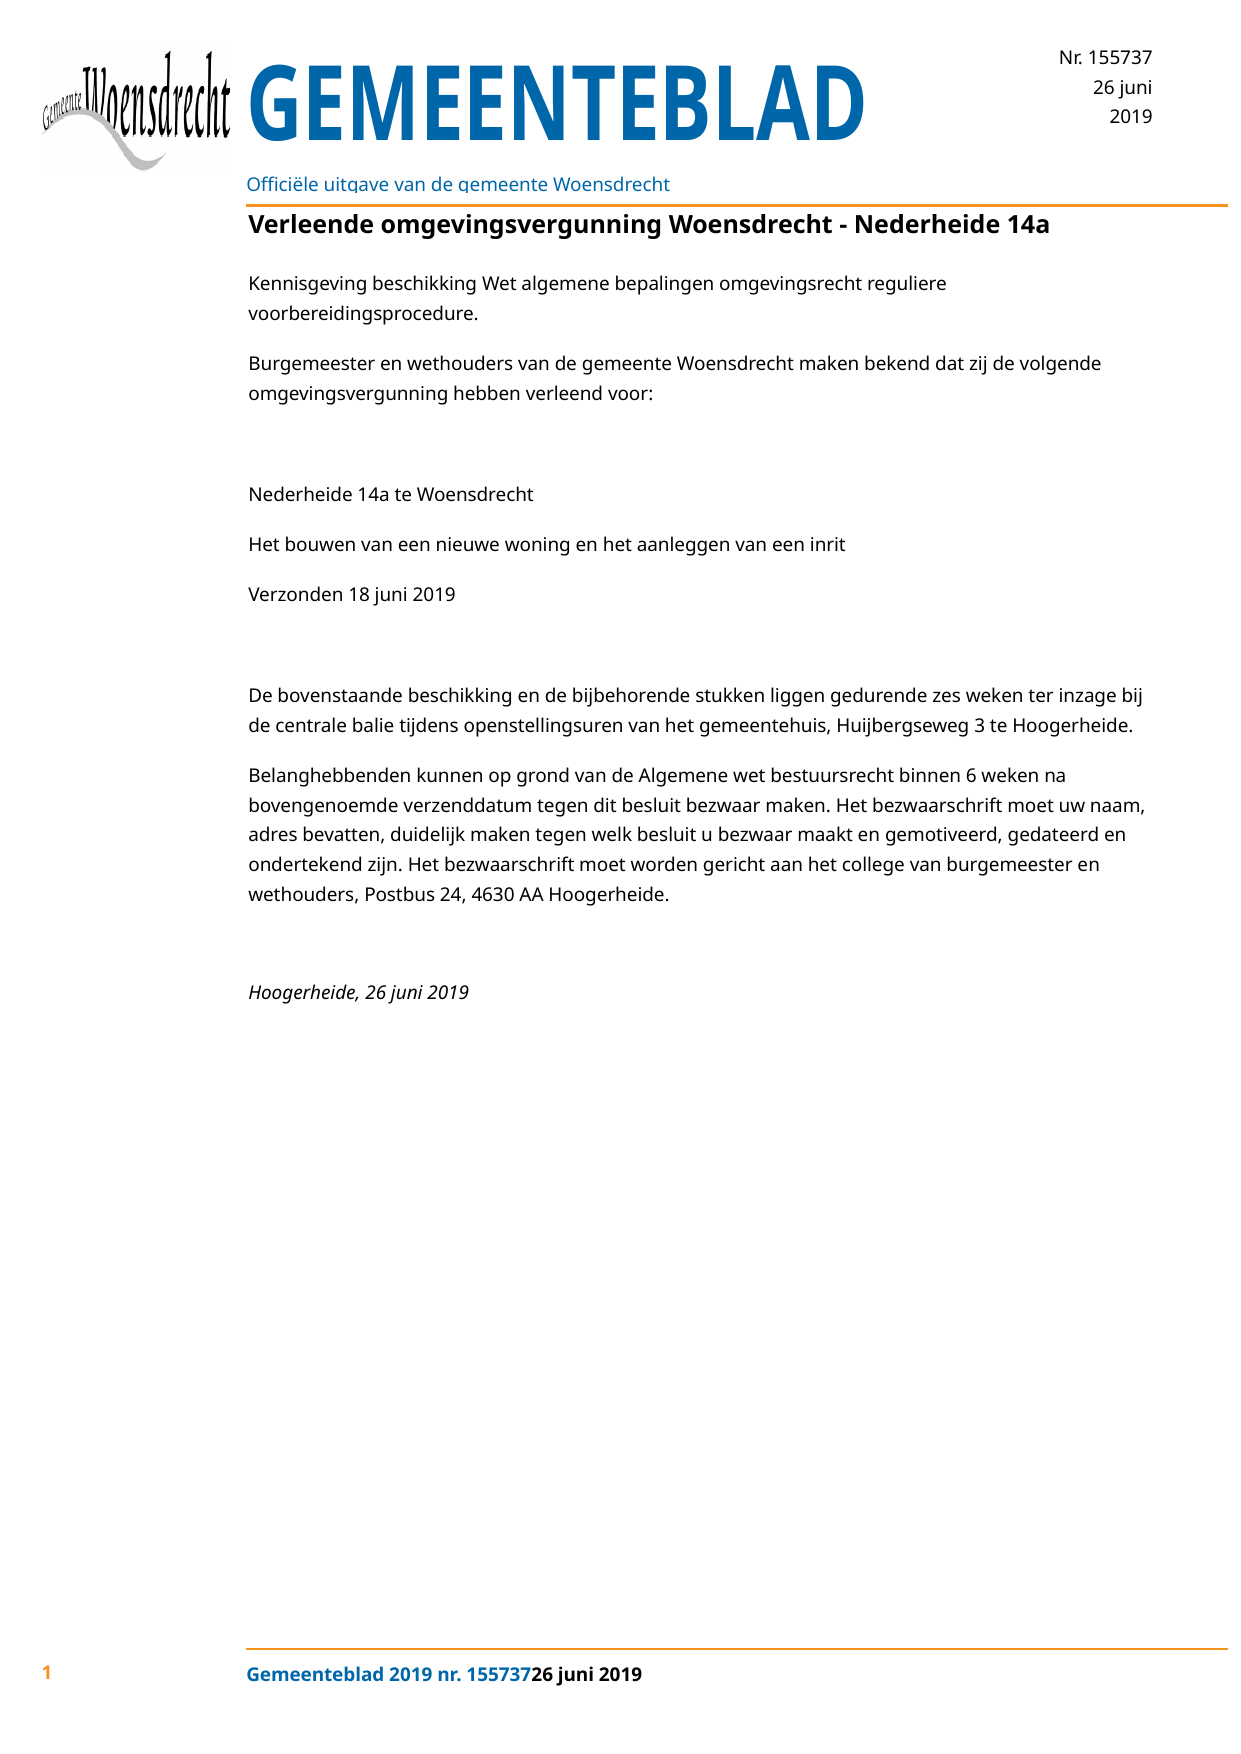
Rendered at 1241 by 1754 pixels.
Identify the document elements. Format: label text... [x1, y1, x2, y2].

text Nederheide 14a te Woensdrecht [248, 481, 1152, 506]
text Verleende omgevingsvergunning Woensdrecht - Nederheide 14a [248, 207, 1152, 241]
picture [41, 47, 231, 172]
text Burgemeester en wethouders van de gemeente Woensdrecht maken bekend dat zij de volgende omgevingsvergunning hebben verleend voor: [248, 350, 1152, 406]
text Belanghebbenden kunnen op grond van de Algemene wet bestuursrecht binnen 6 weken na bovengenoemde verzenddatum tegen dit besluit bezwaar maken. Het bezwaarschrift moet uw naam, adres bevatten, duidelijk maken tegen welk besluit u bezwaar maakt en gemotiveerd, gedateerd en ondertekend zijn. Het bezwaarschrift moet worden gericht aan het college van burgemeester en wethouders, Postbus 24, 4630 AA Hoogerheide. [248, 762, 1152, 906]
text Kennisgeving beschikking Wet algemene bepalingen omgevingsrecht reguliere voorbereidingsprocedure. [248, 270, 1152, 326]
text De bovenstaande beschikking en de bijbehorende stukken liggen gedurende zes weken ter inzage bij de centrale balie tijdens openstellingsuren van het gemeentehuis, Huijbergseweg 3 te Hoogerheide. [248, 682, 1152, 738]
text Het bouwen van een nieuwe woning en het aanleggen van een inrit [248, 531, 1152, 557]
text Hoogerheide, 26 juni 2019 [248, 979, 1152, 1005]
text Verzonden 18 juni 2019 [248, 582, 1152, 607]
